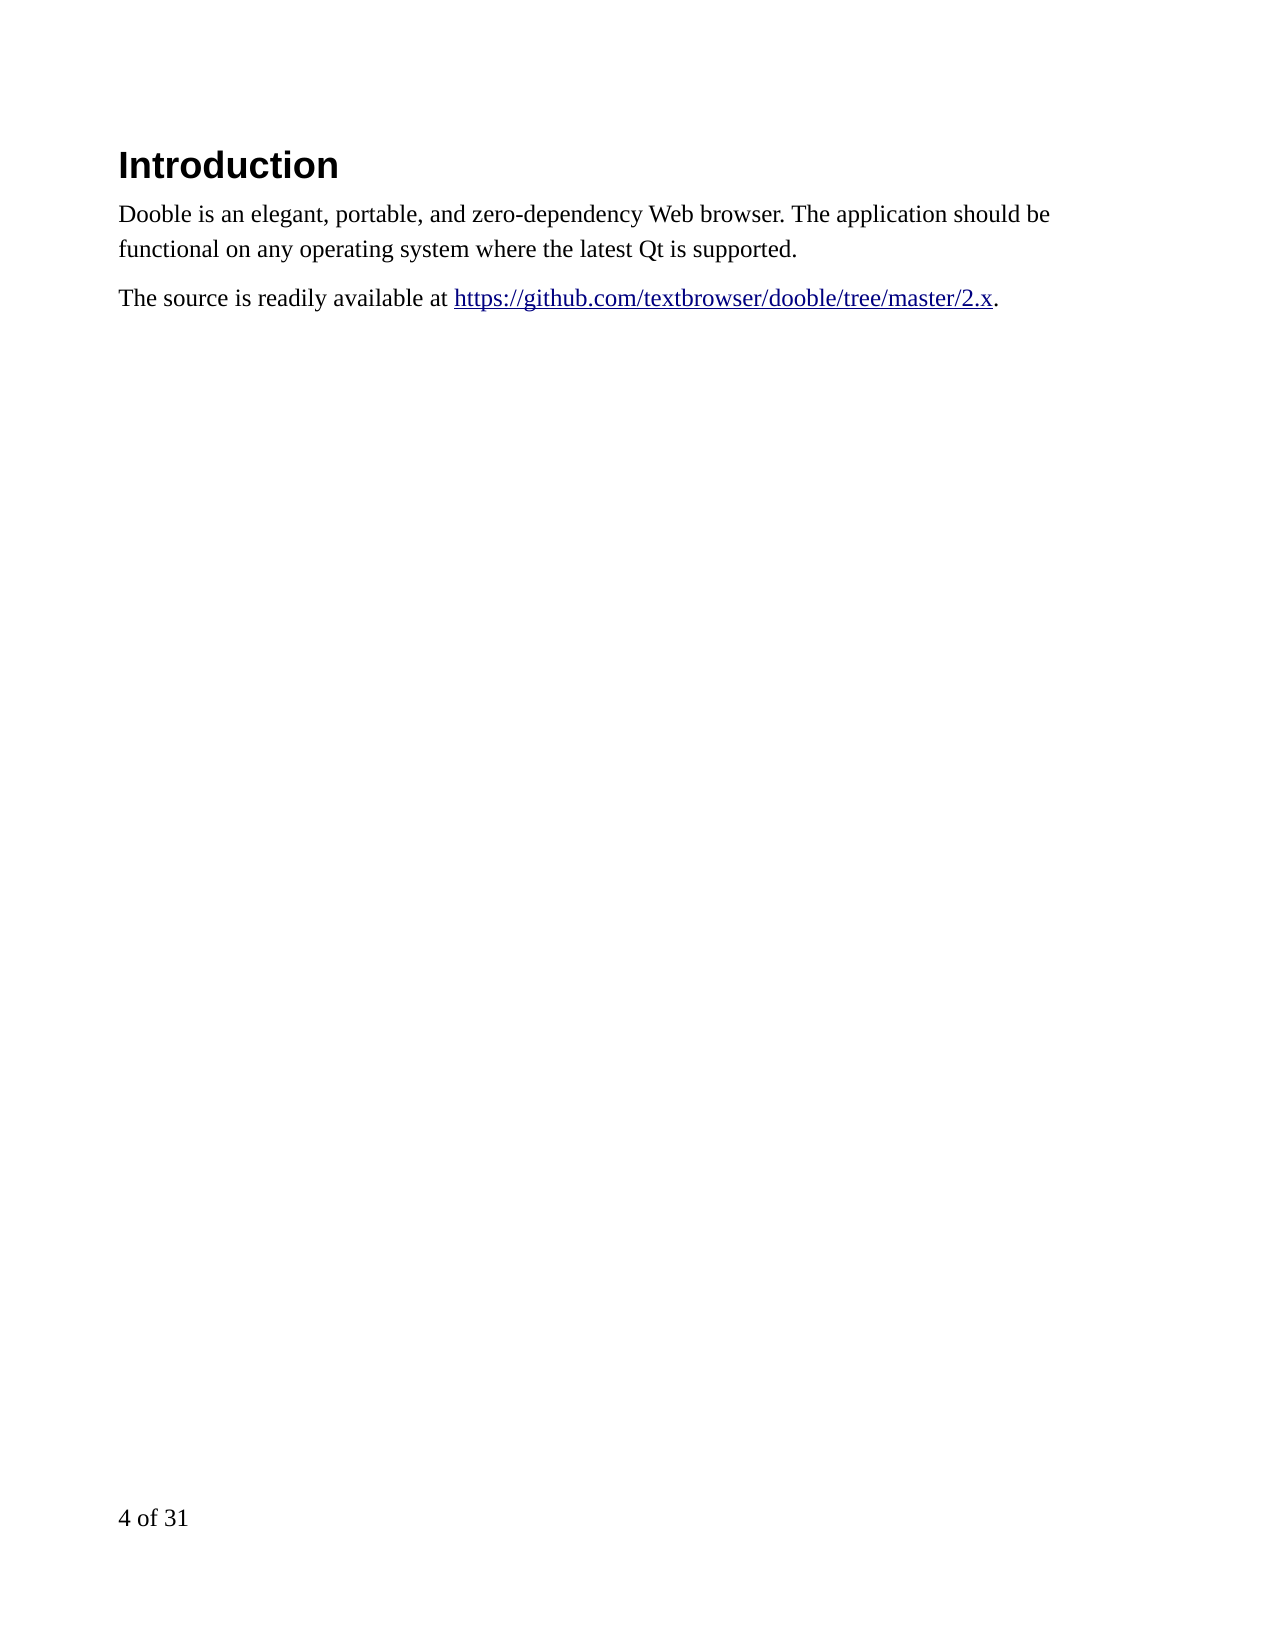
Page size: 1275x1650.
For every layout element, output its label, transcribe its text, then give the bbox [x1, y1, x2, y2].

subtitle Introduction [118, 143, 1157, 187]
text The source is readily available at https://github.com/textbrowser/dooble/tree/master/2.x. [118, 283, 1157, 312]
text Dooble is an elegant, portable, and zero-dependency Web browser. The application should be functional on any operating system where the latest Qt is supported. [118, 199, 1157, 262]
